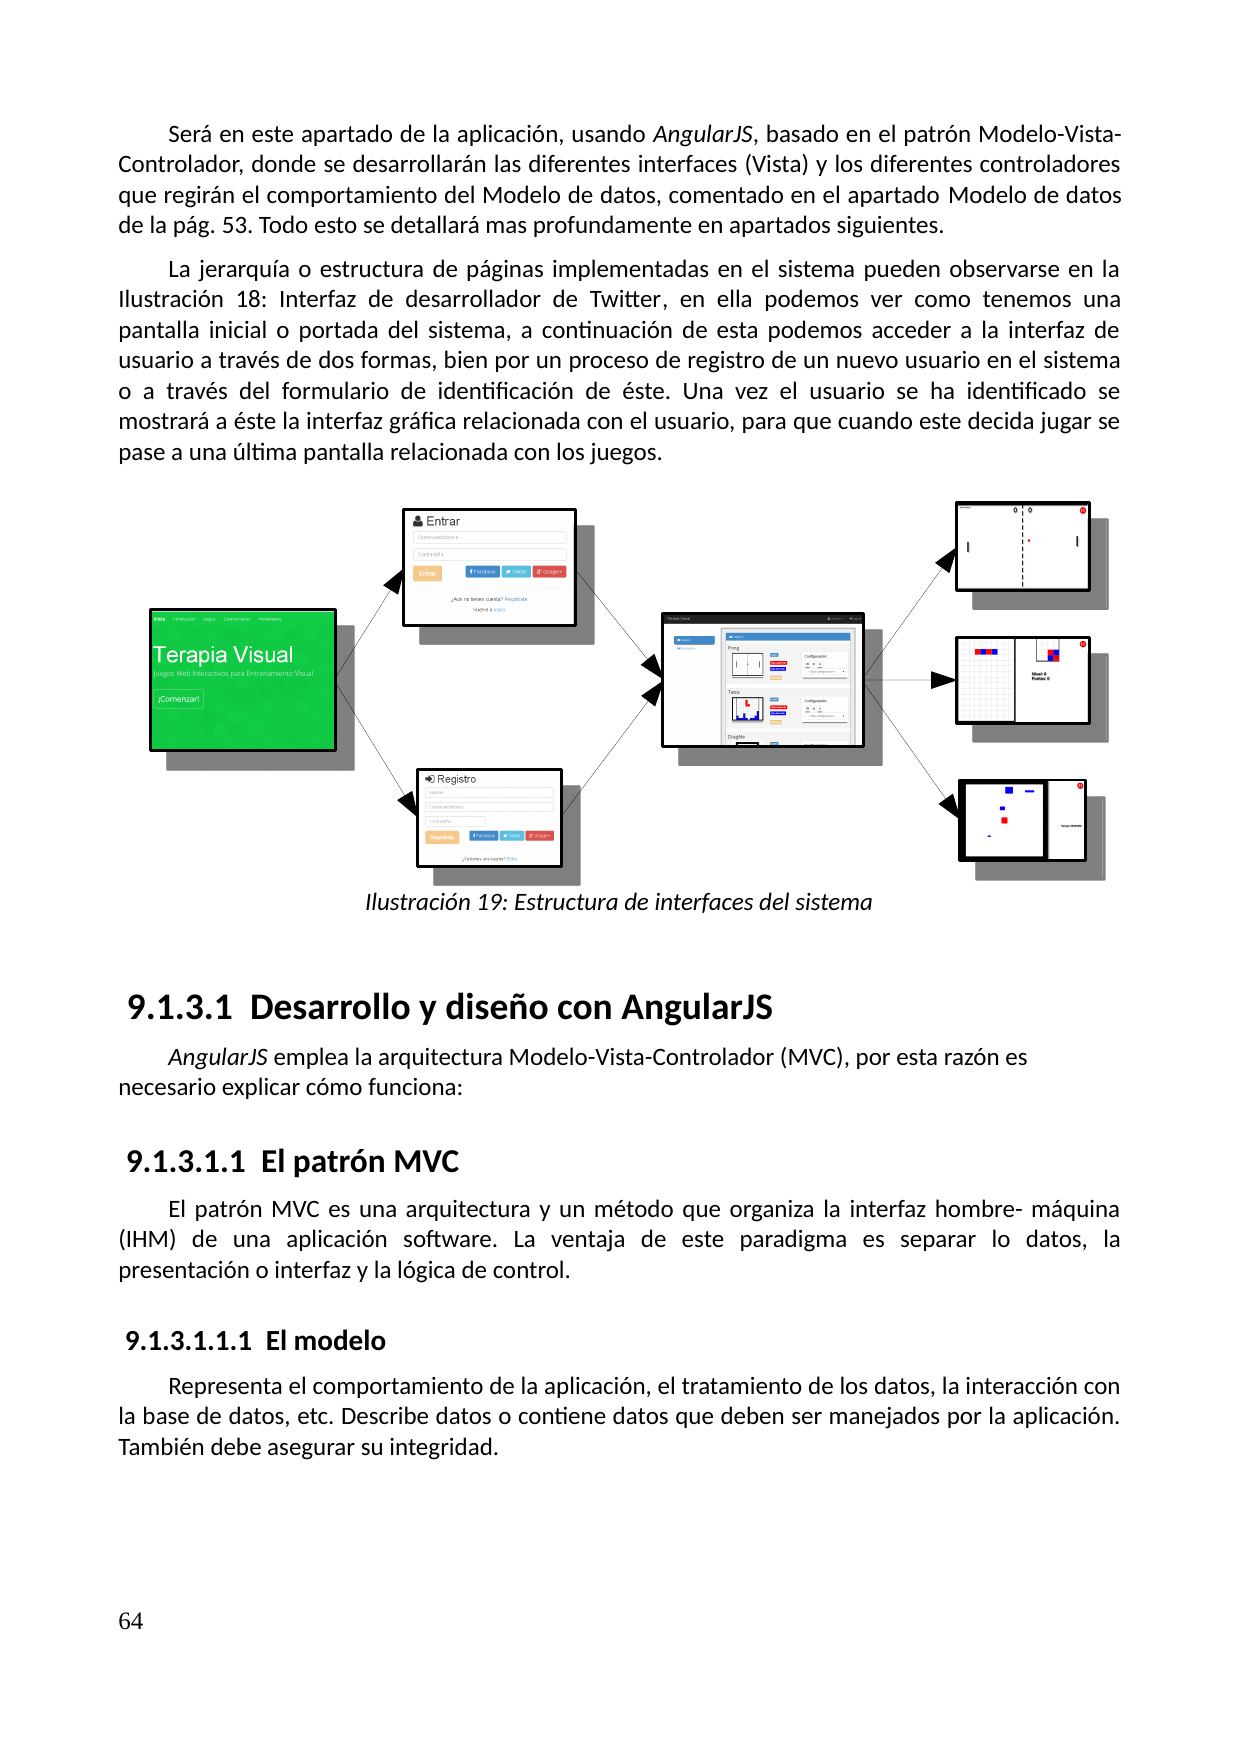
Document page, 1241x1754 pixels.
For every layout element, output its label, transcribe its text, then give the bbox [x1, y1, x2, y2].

subtitle Desarrollo y diseño con AngularJS [118, 983, 1122, 1028]
text AngularJS emplea la arquitectura Modelo-Vista-Controlador (MVC), por esta razón es necesario explicar cómo funciona: [118, 1041, 1122, 1102]
picture [152, 611, 334, 749]
picture [405, 511, 574, 624]
picture [958, 504, 1088, 589]
text Representa el comportamiento de la aplicación, el tratamiento de los datos, la interacción con la base de datos, etc. Describe datos o contiene datos que deben ser manejados por la aplicación. También debe asegurar su integridad. [118, 1370, 1122, 1462]
picture [664, 615, 862, 745]
text Será en este apartado de la aplicación, usando AngularJS, basado en el patrón Modelo-Vista-Controlador, donde se desarrollarán las diferentes interfaces (Vista) y los diferentes controladores que regirán el comportamiento del Modelo de datos, comentado en el apartado Modelo de datos de la pág. 53. Todo esto se detallará mas profundamente en apartados siguientes. [118, 118, 1122, 240]
picture [961, 781, 1084, 859]
picture [419, 771, 560, 865]
picture [958, 639, 1088, 722]
text El patrón MVC es una arquitectura y un método que organiza la interfaz hombre- máquina (IHM) de una aplicación software. La ventaja de este paradigma es separar lo datos, la presentación o interfaz y la lógica de control. [118, 1193, 1122, 1284]
subtitle El modelo [118, 1322, 1122, 1357]
subtitle El patrón MVC [118, 1139, 1122, 1180]
text La jerarquía o estructura de páginas implementadas en el sistema pueden observarse en la Ilustración 18: Interfaz de desarrollador de Twitter, en ella podemos ver como tenemos una pantalla inicial o portada del sistema, a continuación de esta podemos acceder a la interfaz de usuario a través de dos formas, bien por un proceso de registro de un nuevo usuario en el sistema o a través del formulario de identificación de éste. Una vez el usuario se ha identificado se mostrará a éste la interfaz gráfica relacionada con el usuario, para que cuando este decida jugar se pase a una última pantalla relacionada con los juegos. [118, 253, 1122, 466]
text Ilustración 19: Estructura de interfaces del sistema [140, 516, 1099, 916]
